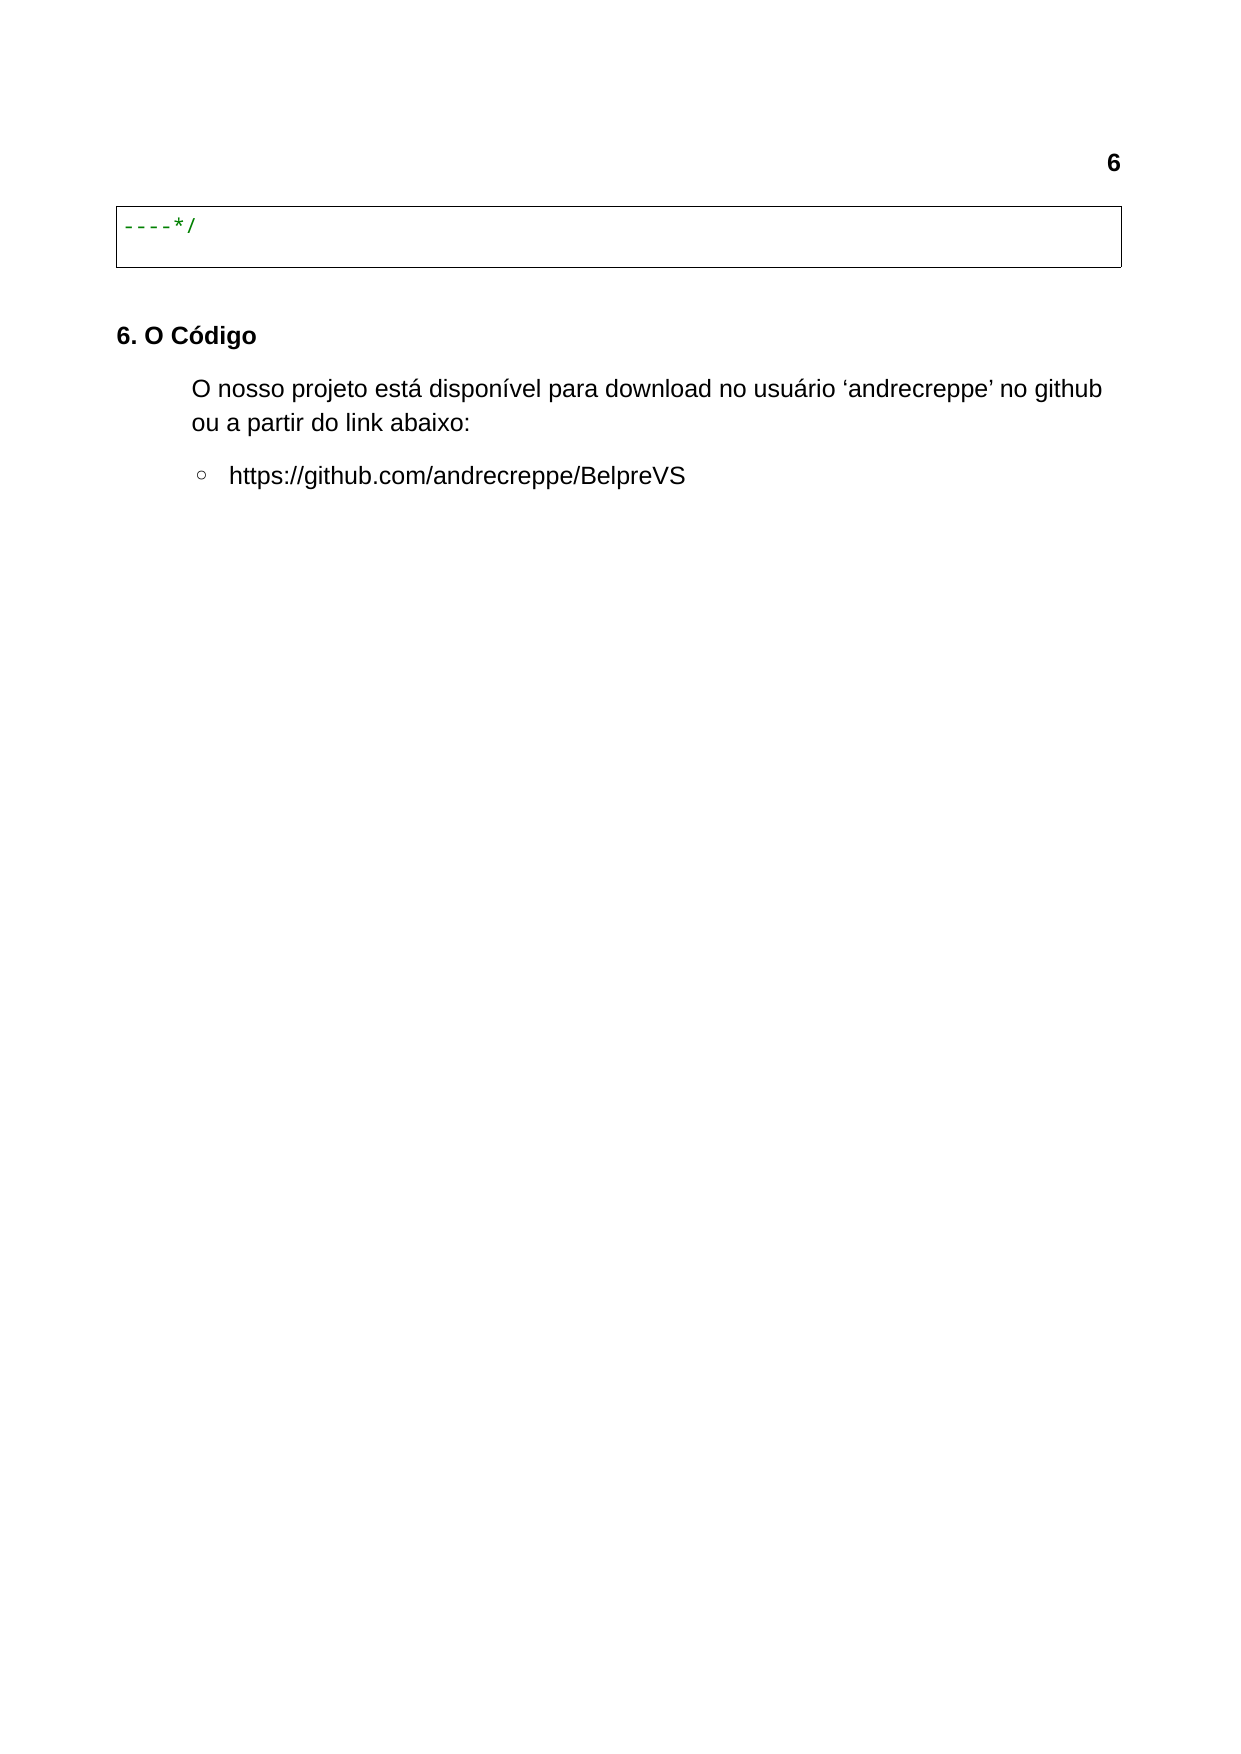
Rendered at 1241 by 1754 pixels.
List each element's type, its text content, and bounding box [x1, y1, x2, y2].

list O nosso projeto está disponível para download no usuário ‘andrecreppe’ no github ou a partir do link abaixo: [154, 374, 1121, 436]
list https://github.com/andrecreppe/BelpreVS [191, 461, 1121, 490]
text 6. O Código [116, 321, 1121, 349]
table_header */ [117, 207, 1121, 267]
